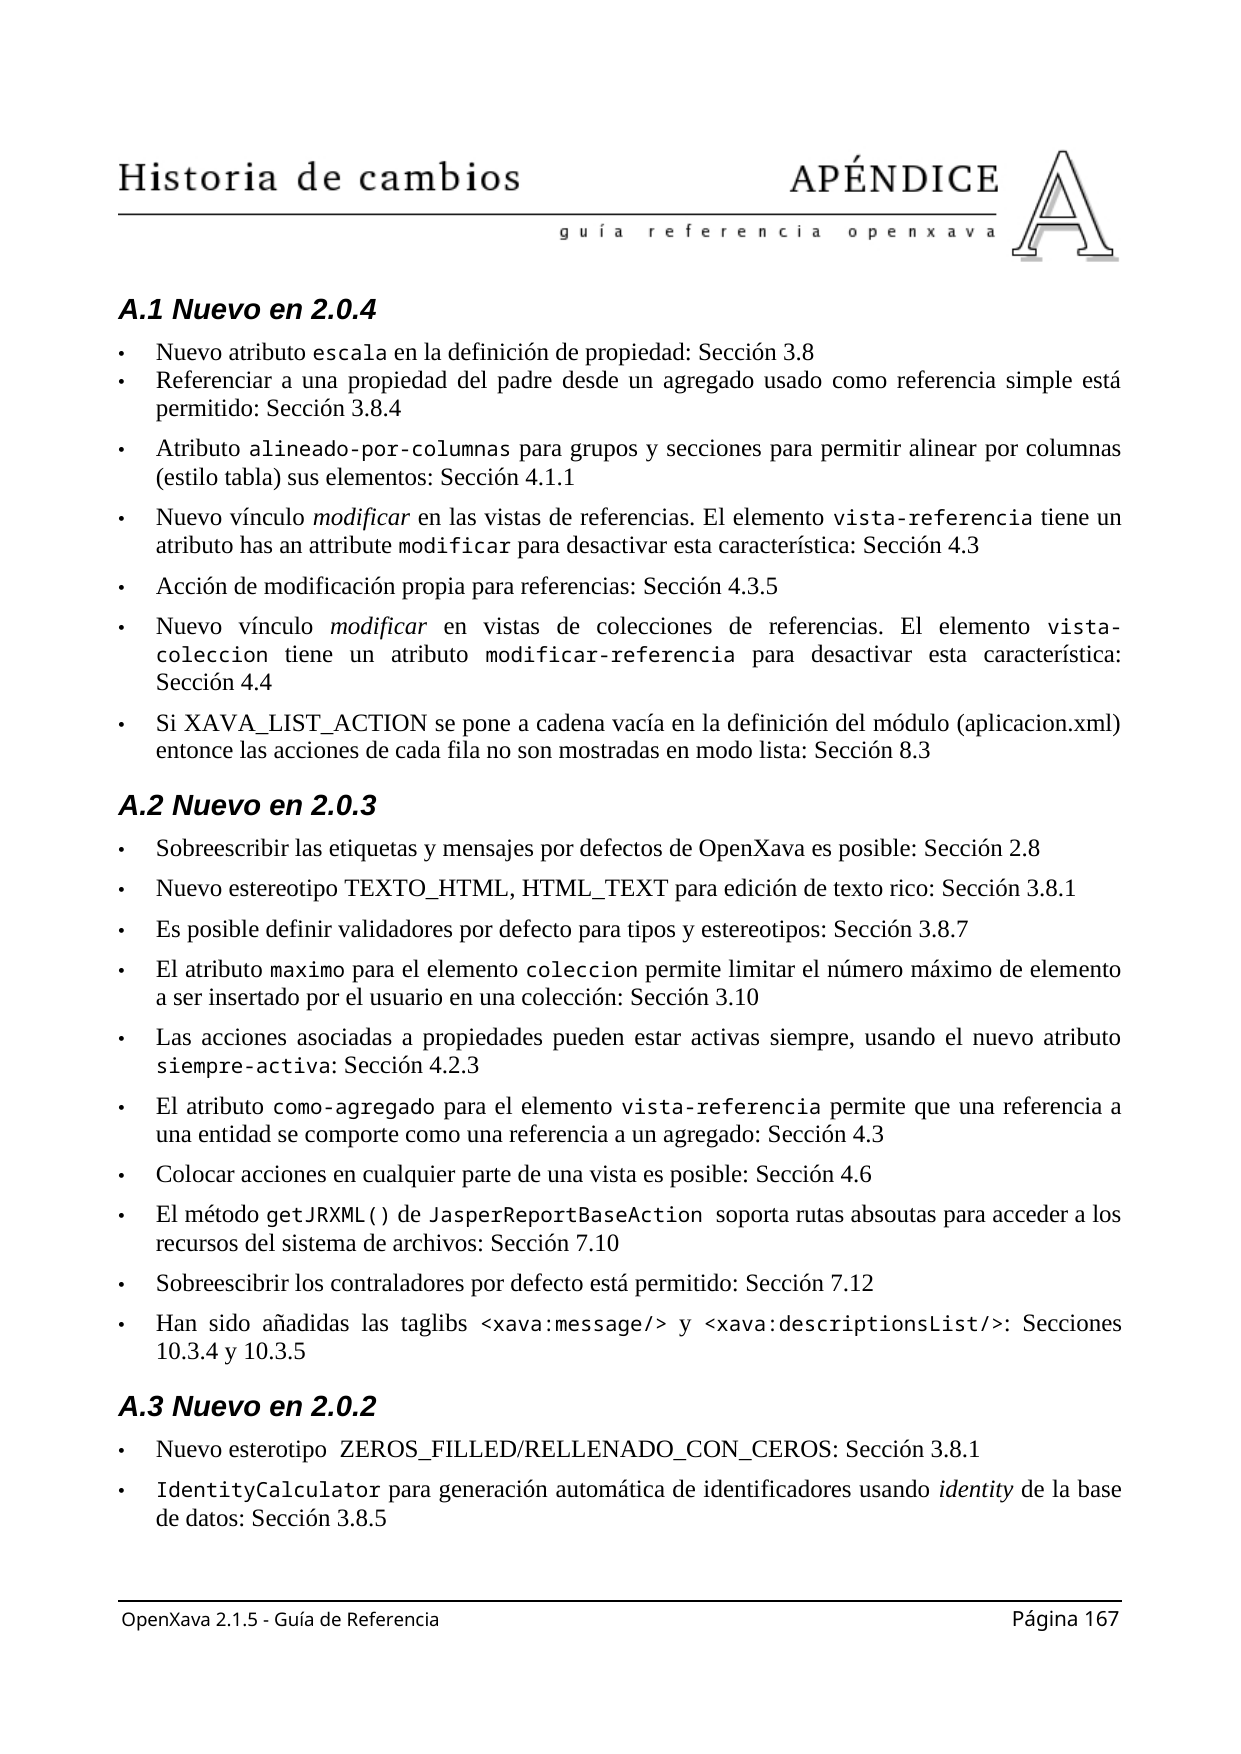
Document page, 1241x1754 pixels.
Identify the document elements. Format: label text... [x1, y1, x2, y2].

list El atributo como-agregado para el elemento vista-referencia permite que una referencia a una entidad se comporte como una referencia a un agregado: Sección 4.3 [118, 1092, 1122, 1148]
subtitle Nuevo en 2.0.4 [118, 294, 1122, 326]
list Nuevo vínculo modificar en vistas de colecciones de referencias. El elemento vista-coleccion tiene un atributo modificar-referencia para desactivar esta característica: Sección 4.4 [118, 612, 1122, 696]
list Han sido añadidas las taglibs <xava:message/> y <xava:descriptionsList/>: Secciones 10.3.4 y 10.3.5 [118, 1309, 1122, 1365]
subtitle Nuevo en 2.0.3 [118, 789, 1122, 822]
list El atributo maximo para el elemento coleccion permite limitar el número máximo de elemento a ser insertado por el usuario en una colección: Sección 3.10 [118, 955, 1122, 1011]
list Acción de modificación propia para referencias: Sección 4.3.5 [118, 572, 1122, 599]
list El método getJRXML() de JasperReportBaseAction soporta rutas absoutas para acceder a los recursos del sistema de archivos: Sección 7.10 [118, 1201, 1122, 1256]
list Referenciar a una propiedad del padre desde un agregado usado como referencia simple está permitido: Sección 3.8.4 [118, 367, 1122, 422]
list Sobreescribir las etiquetas y mensajes por defectos de OpenXava es posible: Sección 2.8 [118, 834, 1122, 862]
subtitle Nuevo en 2.0.2 [118, 1390, 1122, 1423]
list Sobreescibrir los contraladores por defecto está permitido: Sección 7.12 [118, 1269, 1122, 1297]
picture [118, 123, 1122, 294]
list Las acciones asociadas a propiedades pueden estar activas siempre, usando el nuevo atributo siempre-activa: Sección 4.2.3 [118, 1023, 1122, 1079]
list Atributo alineado-por-columnas para grupos y secciones para permitir alinear por columnas (estilo tabla) sus elementos: Sección 4.1.1 [118, 434, 1122, 490]
list Nuevo esterotipo ZEROS_FILLED/RELLENADO_CON_CEROS: Sección 3.8.1 [118, 1435, 1122, 1463]
list IdentityCalculator para generación automática de identificadores usando identity de la base de datos: Sección 3.8.5 [118, 1476, 1122, 1531]
list Nuevo atributo escala en la definición de propiedad: Sección 3.8 [118, 338, 1122, 367]
list Es posible definir validadores por defecto para tipos y estereotipos: Sección 3.8.7 [118, 915, 1122, 942]
list Nuevo estereotipo TEXTO_HTML, HTML_TEXT para edición de texto rico: Sección 3.8.1 [118, 874, 1122, 902]
subtitle Historia de cambios [118, 118, 1122, 123]
list Nuevo vínculo modificar en las vistas de referencias. El elemento vista-referencia tiene un atributo has an attribute modificar para desactivar esta característica: Sección 4.3 [118, 503, 1122, 559]
list Si XAVA_LIST_ACTION se pone a cadena vacía en la definición del módulo (aplicacion.xml) entonce las acciones de cada fila no son mostradas en modo lista: Sección 8.3 [118, 709, 1122, 764]
list Colocar acciones en cualquier parte de una vista es posible: Sección 4.6 [118, 1160, 1122, 1188]
